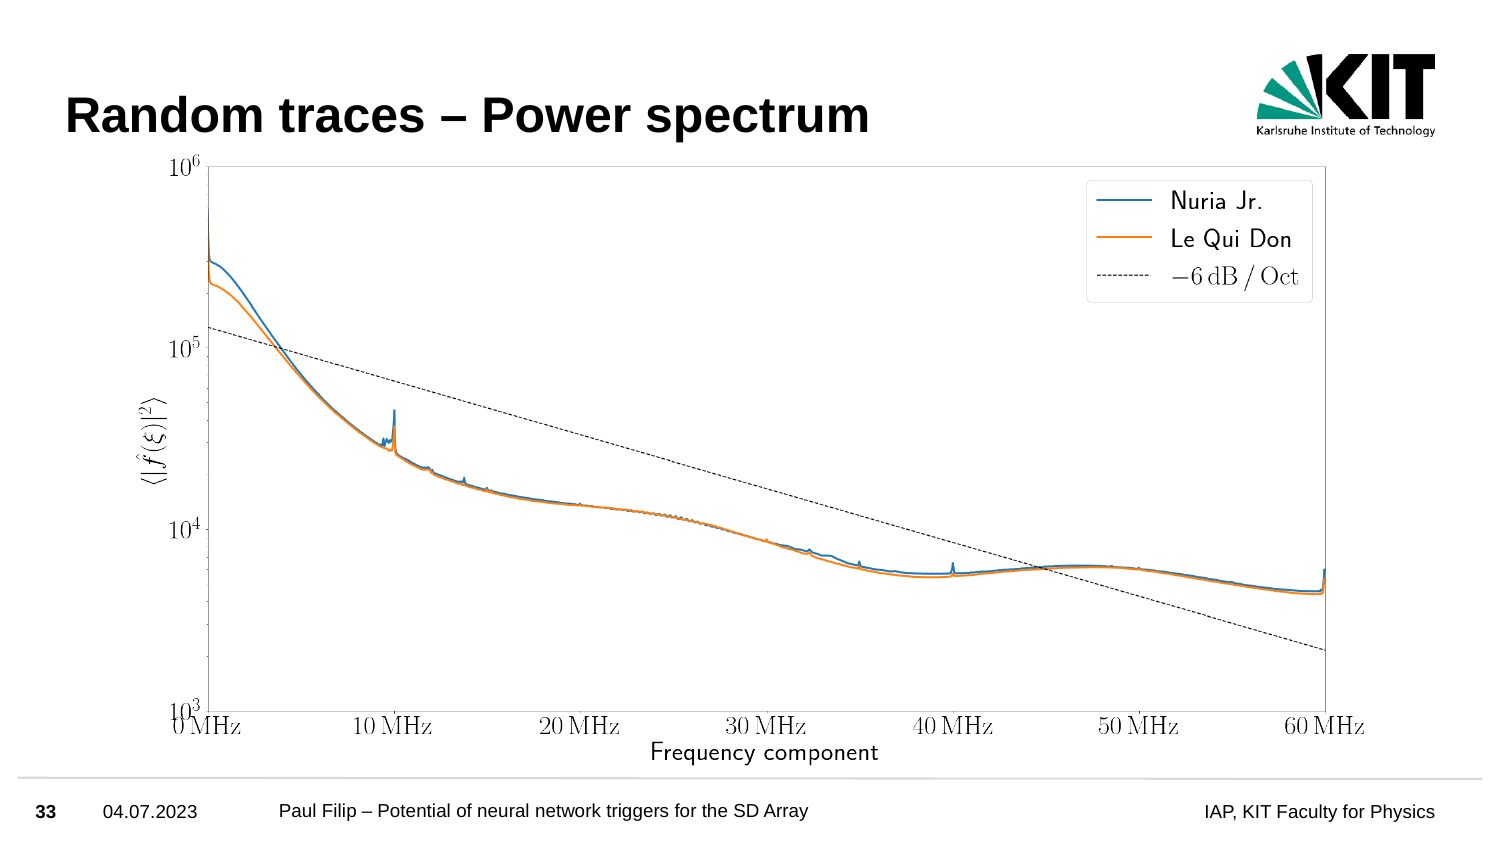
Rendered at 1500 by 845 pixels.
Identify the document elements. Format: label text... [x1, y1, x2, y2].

slide_number [35, 778, 89, 844]
title Random traces – Power spectrum [64, 48, 1192, 144]
picture [1257, 54, 1435, 137]
picture [130, 152, 1370, 770]
slide_number 04.07.2023 [102, 778, 272, 844]
